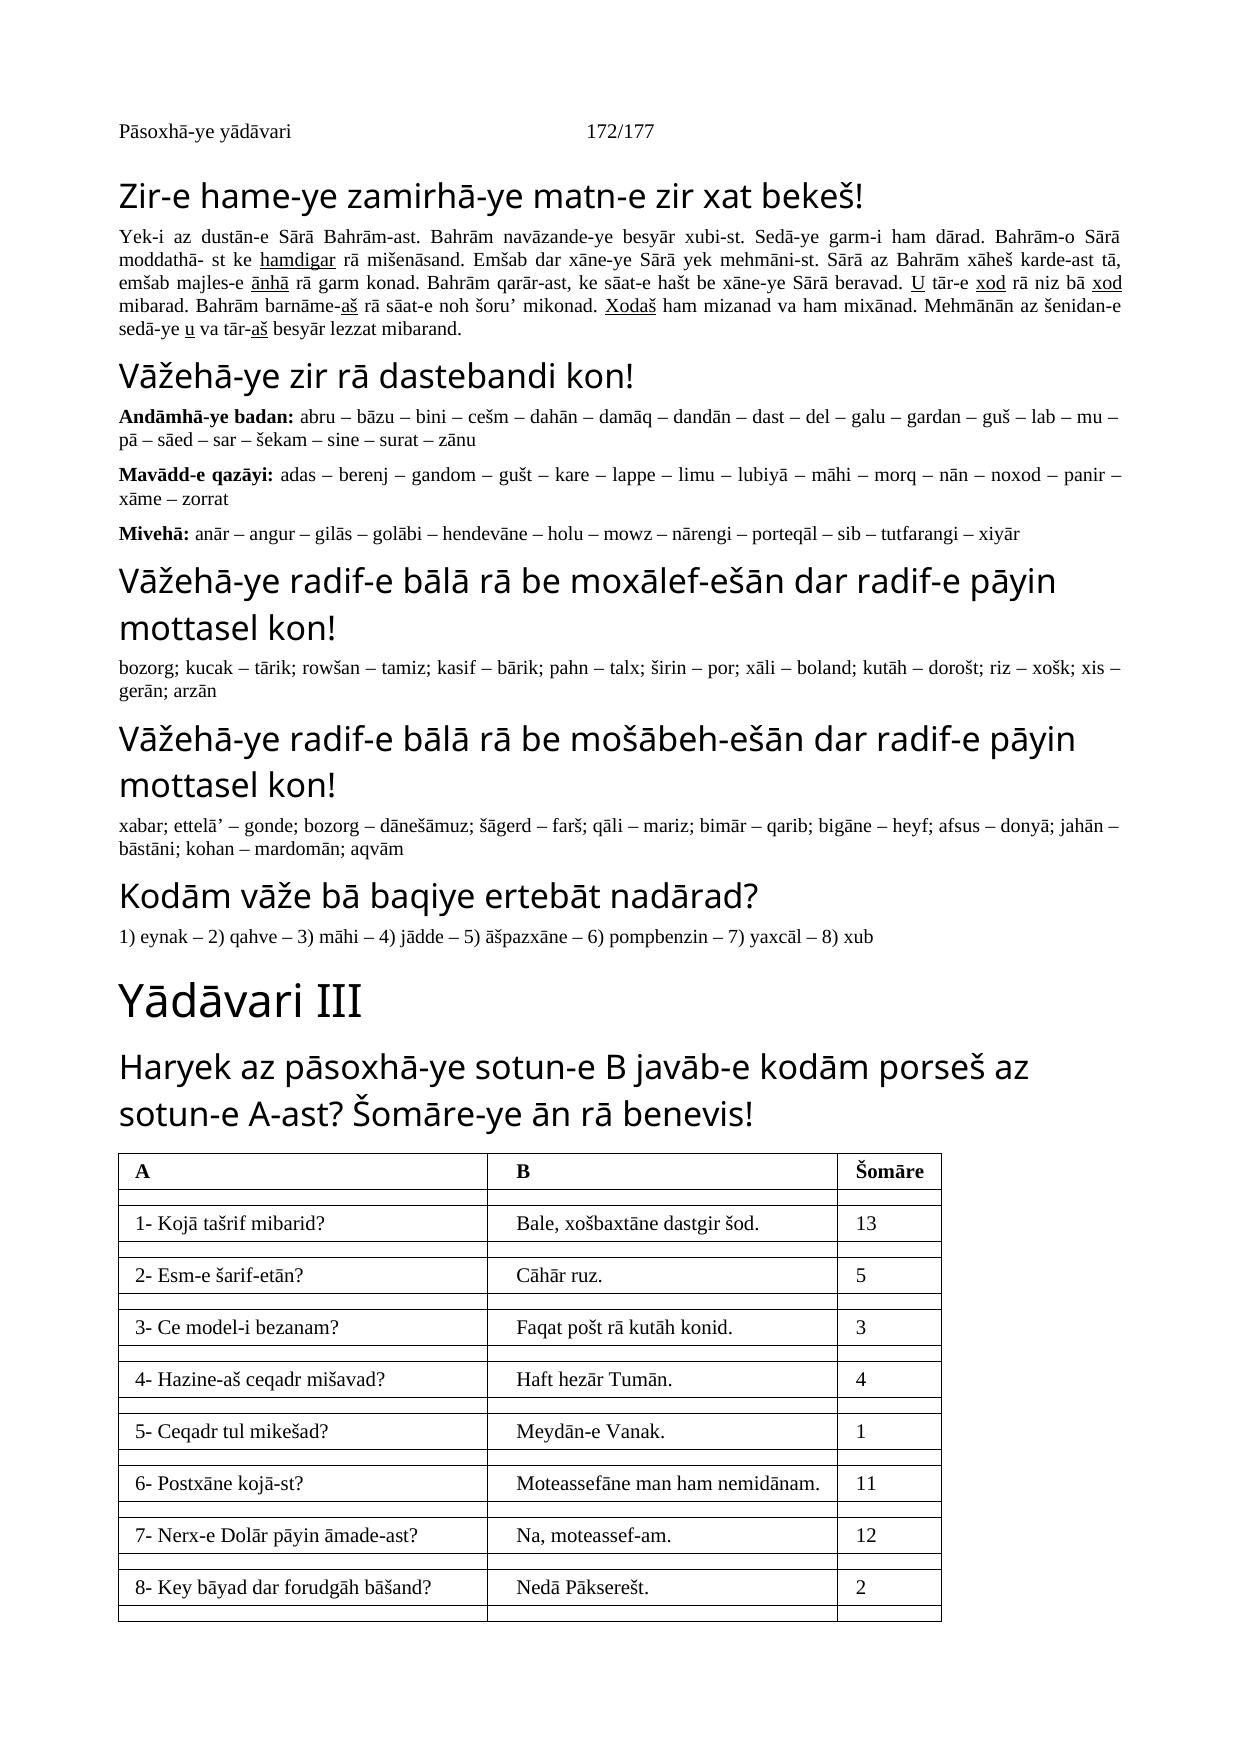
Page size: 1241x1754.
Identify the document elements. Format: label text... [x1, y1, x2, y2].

table_header B [488, 1154, 837, 1189]
table_cell Nedā Pākserešt. [488, 1570, 837, 1604]
table_cell [119, 1398, 487, 1413]
table_cell Na, moteassef‐am. [488, 1518, 837, 1552]
table_cell [838, 1294, 941, 1309]
table_cell 5‐ Ceqadr tul mikešad? [119, 1414, 487, 1448]
table_header Šomāre [838, 1154, 941, 1189]
table_cell 7‐ Nerx‐e Dolār pāyin āmade‐ast? [119, 1518, 487, 1552]
table_cell [488, 1346, 837, 1361]
subtitle Vāžehā‐ye zir rā dastebandi kon! [118, 352, 1122, 398]
text Mivehā: anār – angur – gilās – golābi – hendevāne – holu – mowz – nārengi – porteqāl – sib – tutfarangi – xiyār [118, 522, 1122, 545]
table_cell [488, 1450, 837, 1465]
table_cell [119, 1190, 487, 1205]
table_cell [488, 1606, 837, 1621]
table_cell 3‐ Ce model‐i bezanam? [119, 1310, 487, 1344]
text bozorg; kucak – tārik; rowšan – tamiz; kasif – bārik; pahn – talx; širin – por; xāli – boland; kutāh – dorošt; riz – xošk; xis – gerān; arzān [118, 656, 1122, 702]
table_cell 4 [838, 1362, 941, 1397]
subtitle Haryek az pāsoxhā‐ye sotun‐e B javāb‐e kodām porseš az sotun‐e A‐ast? Šomāre‐ye ān rā benevis! [118, 1043, 1122, 1136]
table_cell [119, 1294, 487, 1309]
table_cell 12 [838, 1518, 941, 1552]
table_cell 2‐ Esm‐e šarif‐etān? [119, 1258, 487, 1293]
table_cell [119, 1502, 487, 1517]
table_cell [488, 1294, 837, 1309]
table_cell 1 [838, 1414, 941, 1448]
table_cell [488, 1190, 837, 1205]
table_cell [119, 1554, 487, 1569]
table_cell [838, 1242, 941, 1257]
table_cell [838, 1502, 941, 1517]
table_cell [119, 1346, 487, 1361]
table_cell 3 [838, 1310, 941, 1344]
table_cell [488, 1398, 837, 1413]
text xabar; ettelā’ – gonde; bozorg – dānešāmuz; šāgerd – farš; qāli – mariz; bimār – qarib; bigāne – heyf; afsus – donyā; jahān – bāstāni; kohan – mardomān; aqvām [118, 813, 1122, 859]
subtitle Vāžehā‐ye radif‐e bālā rā be mošābeh‐ešān dar radif‐e pāyin mottasel kon! [118, 714, 1122, 807]
table_cell 2 [838, 1570, 941, 1604]
table_cell Meydān‐e Vanak. [488, 1414, 837, 1448]
table_cell 1‐ Kojā tašrif mibarid? [119, 1206, 487, 1241]
table_cell 8‐ Key bāyad dar forudgāh bāšand? [119, 1570, 487, 1604]
table_cell [838, 1190, 941, 1205]
table_cell 11 [838, 1466, 941, 1501]
table_cell Bale, xošbaxtāne dastgir šod. [488, 1206, 837, 1241]
table_cell Moteassefāne man ham nemidānam. [488, 1466, 837, 1501]
table_cell [838, 1554, 941, 1569]
table_cell [838, 1606, 941, 1621]
text Yek‐i az dustān‐e Sārā Bahrām‐ast. Bahrām navāzande‐ye besyār xubi‐st. Sedā‐ye garm‐i ham dārad. Bahrām‐o Sārā moddathā‐ st ke hamdigar rā mišenāsand. Emšab dar xāne‐ye Sārā yek mehmāni‐st. Sārā az Bahrām xāheš karde‐ast tā, emšab majles‐e ānhā rā garm konad. Bahrām qarār‐ast, ke sāat‐e hašt be xāne‐ye Sārā beravad. U tār‐e xod rā niz bā xod mibarad. Bahrām barnāme‐aš rā sāat‐e noh šoru’ mikonad. Xodaš ham mizanad va ham mixānad. Mehmānān az šenidan‐e sedā‐ye u va tār‐aš besyār lezzat mibarand. [118, 224, 1122, 340]
table_cell Faqat pošt rā kutāh konid. [488, 1310, 837, 1344]
text Andāmhā‐ye badan: abru – bāzu – bini – cešm – dahān – damāq – dandān – dast – del – galu – gardan – guš – lab – mu – pā – sāed – sar – šekam – sine – surat – zānu [118, 405, 1122, 451]
subtitle Kodām vāže bā baqiye ertebāt nadārad? [118, 872, 1122, 918]
table_cell [838, 1450, 941, 1465]
table_cell Cāhār ruz. [488, 1258, 837, 1293]
subtitle Zir‐e hame‐ye zamirhā‐ye matn‐e zir xat bekeš! [118, 172, 1122, 218]
table_cell 4‐ Hazine‐aš ceqadr mišavad? [119, 1362, 487, 1397]
table_cell [488, 1554, 837, 1569]
table_cell [119, 1450, 487, 1465]
text Mavādd‐e qazāyi: adas – berenj – gandom – gušt – kare – lappe – limu – lubiyā – māhi – morq – nān – noxod – panir – xāme – zorrat [118, 463, 1122, 509]
table_cell Haft hezār Tumān. [488, 1362, 837, 1397]
subtitle Vāžehā‐ye radif‐e bālā rā be moxālef‐ešān dar radif‐e pāyin mottasel kon! [118, 557, 1122, 650]
table_cell [119, 1242, 487, 1257]
table_cell 6‐ Postxāne kojā‐st? [119, 1466, 487, 1501]
table_cell [838, 1398, 941, 1413]
table_header A [119, 1154, 487, 1189]
subtitle Yādāvari III [118, 968, 1122, 1031]
table_cell [488, 1242, 837, 1257]
table_cell 5 [838, 1258, 941, 1293]
table_cell [838, 1346, 941, 1361]
table_cell [488, 1502, 837, 1517]
table_cell 13 [838, 1206, 941, 1241]
text 1) eynak – 2) qahve – 3) māhi – 4) jādde – 5) āšpazxāne – 6) pompbenzin – 7) yaxcāl – 8) xub [118, 924, 1122, 947]
table_cell [119, 1606, 487, 1621]
